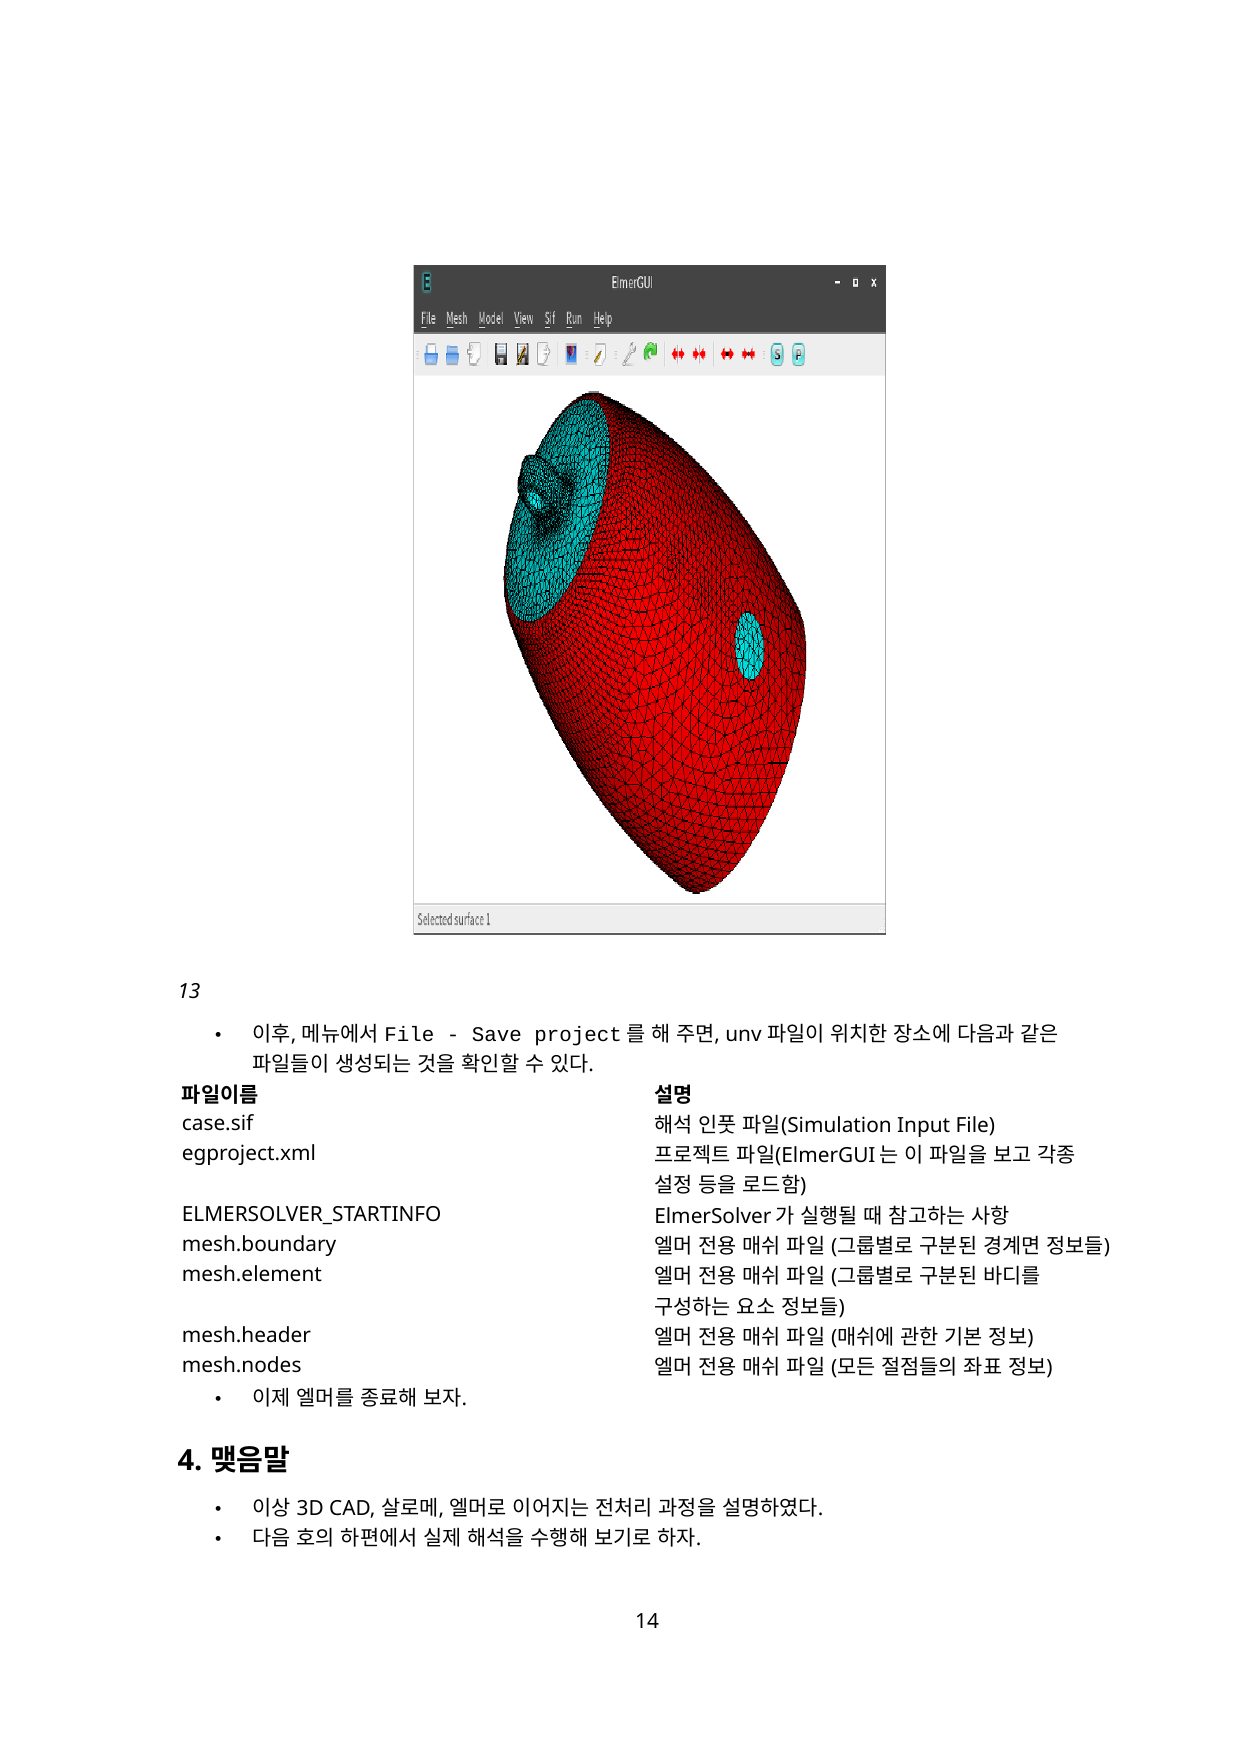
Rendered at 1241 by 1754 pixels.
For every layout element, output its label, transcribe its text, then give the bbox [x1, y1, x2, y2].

table_cell case.sif [177, 1108, 649, 1138]
table_cell 엘머 전용 매쉬 파일 (모든 절점들의 좌표 정보) [650, 1351, 1122, 1381]
picture [413, 265, 886, 935]
table_header 설명 [650, 1078, 1122, 1108]
table_header 파일이름 [177, 1078, 649, 1108]
table_cell mesh.boundary [177, 1229, 649, 1259]
table_cell ElmerSolver가 실행될 때 참고하는 사항 [650, 1199, 1122, 1229]
list 이제 엘머를 종료해 보자. [215, 1381, 1122, 1411]
table_cell 엘머 전용 매쉬 파일 (매쉬에 관한 기본 정보) [650, 1320, 1122, 1351]
table_cell mesh.header [177, 1320, 649, 1351]
list 이후, 메뉴에서 File - Save project를 해 주면, unv 파일이 위치한 장소에 다음과 같은 파일들이 생성되는 것을 확인할 수 있다. [215, 1017, 1122, 1078]
table_cell 엘머 전용 매쉬 파일 (그룹별로 구분된 경계면 정보들) [650, 1229, 1122, 1259]
text 13 [177, 976, 1122, 1004]
table_cell ELMERSOLVER_STARTINFO [177, 1199, 649, 1229]
list 다음 호의 하편에서 실제 해석을 수행해 보기로 하자. [215, 1521, 1122, 1552]
table_cell egproject.xml [177, 1138, 649, 1199]
table_cell 프로젝트 파일(ElmerGUI는 이 파일을 보고 각종 설정 등을 로드함) [650, 1138, 1122, 1199]
table_cell 해석 인풋 파일(Simulation Input File) [650, 1108, 1122, 1138]
table_cell 엘머 전용 매쉬 파일 (그룹별로 구분된 바디를 구성하는 요소 정보들) [650, 1260, 1122, 1320]
list 이상 3D CAD, 살로메, 엘머로 이어지는 전처리 과정을 설명하였다. [215, 1491, 1122, 1521]
subtitle 4. 맺음말 [177, 1436, 1122, 1478]
table_cell mesh.element [177, 1260, 649, 1320]
table_cell mesh.nodes [177, 1351, 649, 1381]
